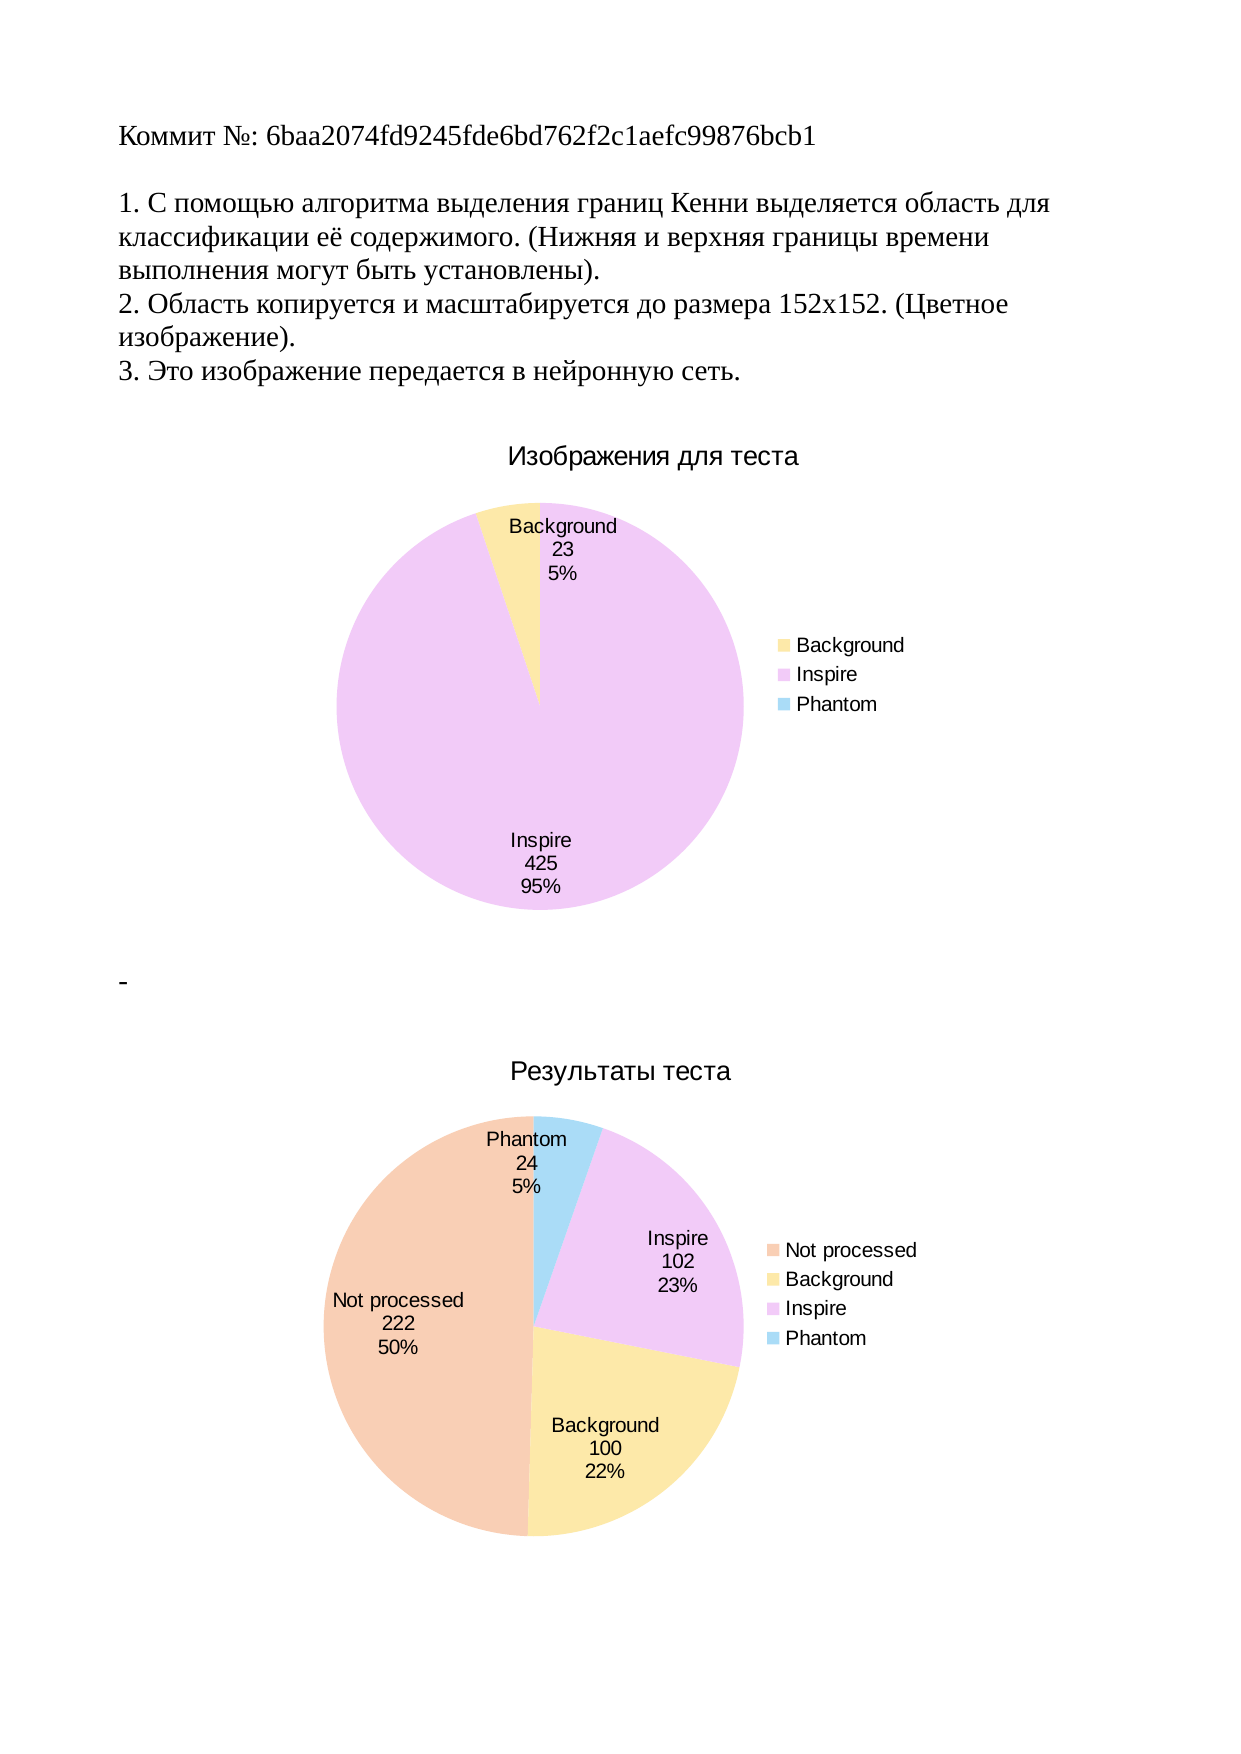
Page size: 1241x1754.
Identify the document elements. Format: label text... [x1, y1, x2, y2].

text Коммит №: 6baa2074fd9245fde6bd762f2c1aefc99876bcb1 [118, 118, 1122, 152]
text 2. Область копируется и масштабируется до размера 152х152. (Цветное изображение). [118, 286, 1122, 353]
text 1. С помощью алгоритма выделения границ Кенни выделяется область для классификации её содержимого. (Нижняя и верхняя границы времени выполнения могут быть установлены). [118, 185, 1122, 286]
text 3. Это изображение передается в нейронную сеть. [118, 353, 1122, 386]
text - [118, 963, 1122, 997]
